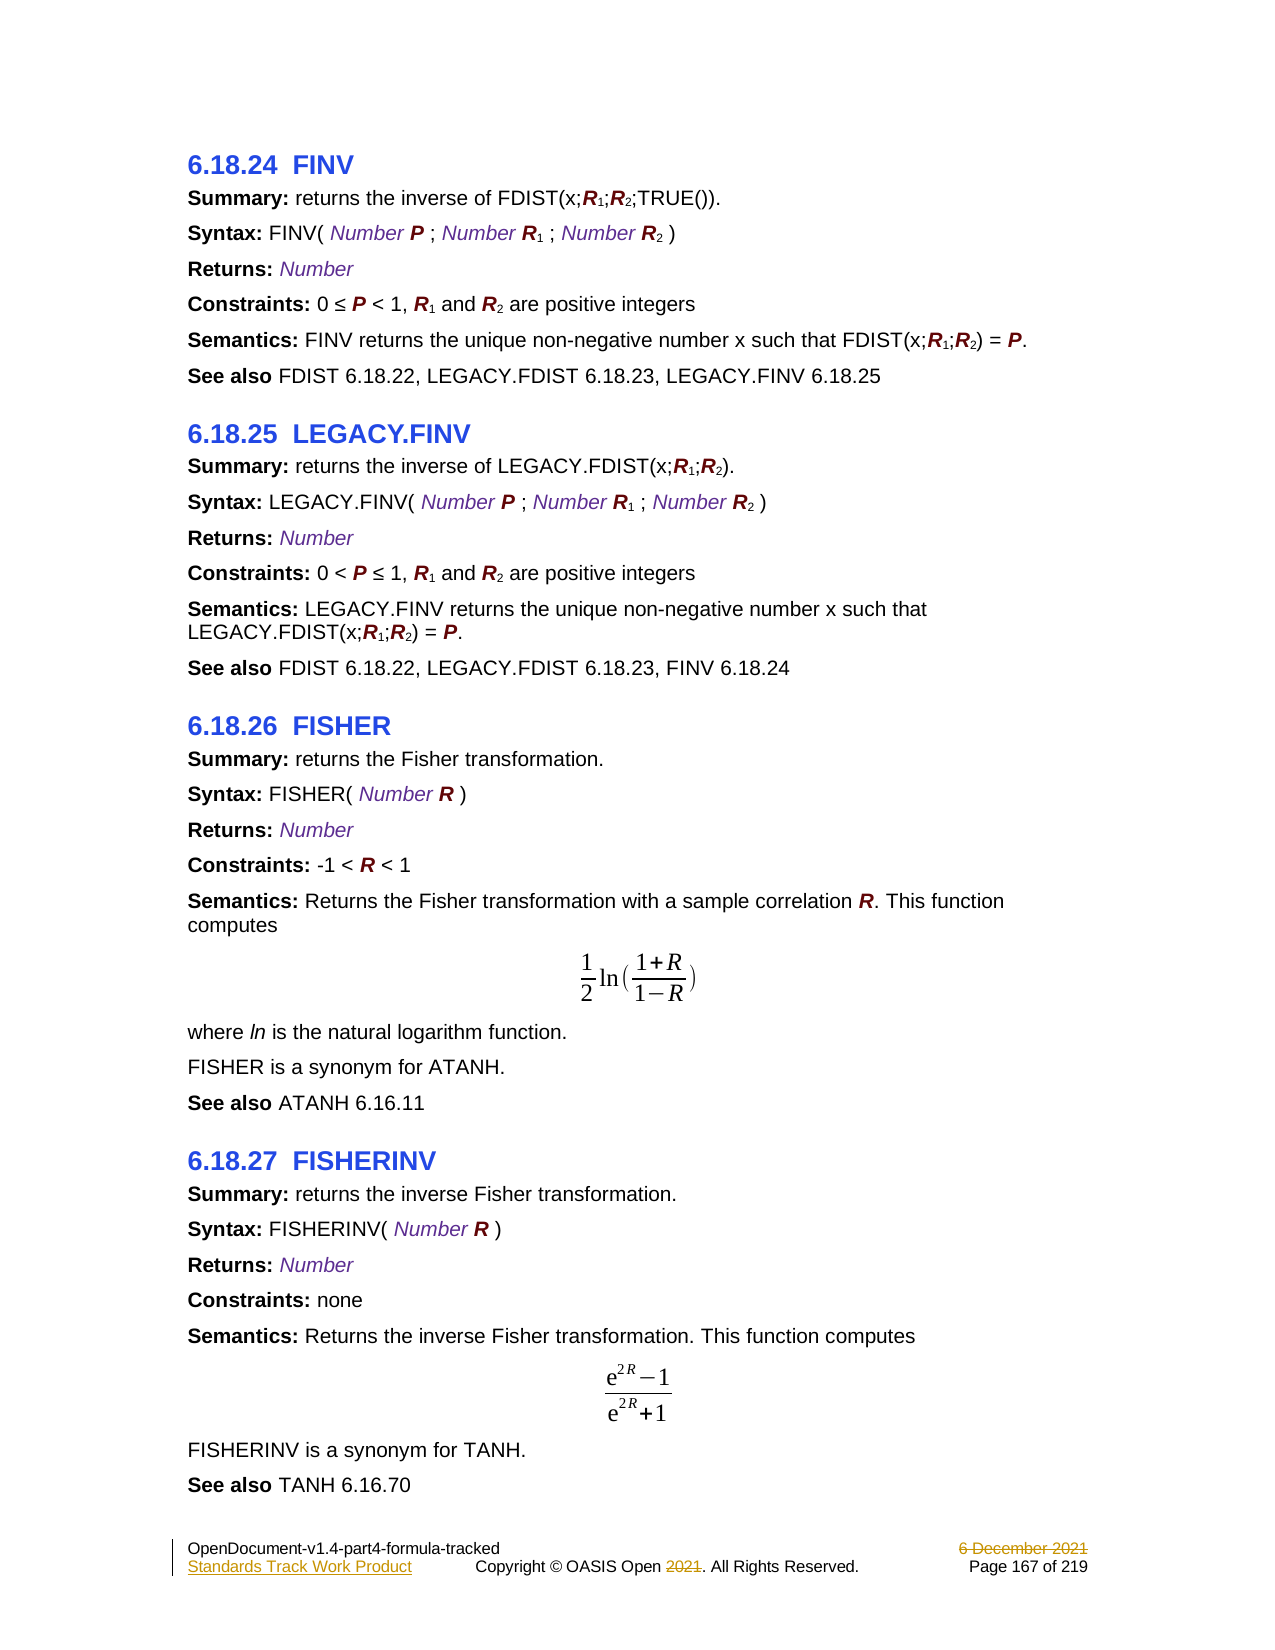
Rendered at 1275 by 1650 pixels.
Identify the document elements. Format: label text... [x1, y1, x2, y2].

text Constraints: none [187, 1289, 1088, 1312]
text Constraints: -1 < R < 1 [187, 854, 1088, 877]
text Syntax: LEGACY.FINV( Number P ; Number R1 ; Number R2 ) [187, 490, 1088, 514]
text See also FDIST 6.18.22, LEGACY.FDIST 6.18.23, LEGACY.FINV 6.18.25 [187, 364, 1088, 388]
subtitle FINV [187, 150, 1088, 180]
text Constraints: 0 < P ≤ 1, R1 and R2 are positive integers [187, 562, 1088, 585]
text FISHER is a synonym for ATANH. [187, 1056, 1088, 1079]
text See also ATANH 6.16.11 [187, 1091, 1088, 1115]
text Returns: Number [187, 257, 1088, 281]
text where ln is the natural logarithm function. [187, 1020, 1088, 1044]
text Syntax: FINV( Number P ; Number R1 ; Number R2 ) [187, 222, 1088, 245]
text Returns: Number [187, 526, 1088, 549]
text Returns: Number [187, 818, 1088, 842]
text Semantics: Returns the Fisher transformation with a sample correlation R. This function computes [187, 889, 1088, 937]
text Summary: returns the Fisher transformation. [187, 747, 1088, 771]
text Returns: Number [187, 1253, 1088, 1277]
subtitle FISHERINV [187, 1146, 1088, 1176]
subtitle FISHER [187, 711, 1088, 741]
text Summary: returns the inverse Fisher transformation. [187, 1182, 1088, 1206]
text Summary: returns the inverse of LEGACY.FDIST(x;R1;R2). [187, 455, 1088, 478]
subtitle LEGACY.FINV [187, 419, 1088, 449]
text FISHERINV is a synonym for TANH. [187, 1438, 1088, 1462]
text Constraints: 0 ≤ P < 1, R1 and R2 are positive integers [187, 293, 1088, 316]
text Semantics: LEGACY.FINV returns the unique non-negative number x such that LEGACY.FDIST(x;R1;R2) = P. [187, 597, 1088, 644]
text Syntax: FISHER( Number R ) [187, 783, 1088, 806]
text See also TANH 6.16.70 [187, 1474, 1088, 1497]
text Semantics: Returns the inverse Fisher transformation. This function computes [187, 1324, 1088, 1348]
text Summary: returns the inverse of FDIST(x;R1;R2;TRUE()). [187, 186, 1088, 209]
text Syntax: FISHERINV( Number R ) [187, 1218, 1088, 1241]
text See also FDIST 6.18.22, LEGACY.FDIST 6.18.23, FINV 6.18.24 [187, 656, 1088, 680]
text Semantics: FINV returns the unique non-negative number x such that FDIST(x;R1;R2) = P. [187, 328, 1088, 352]
